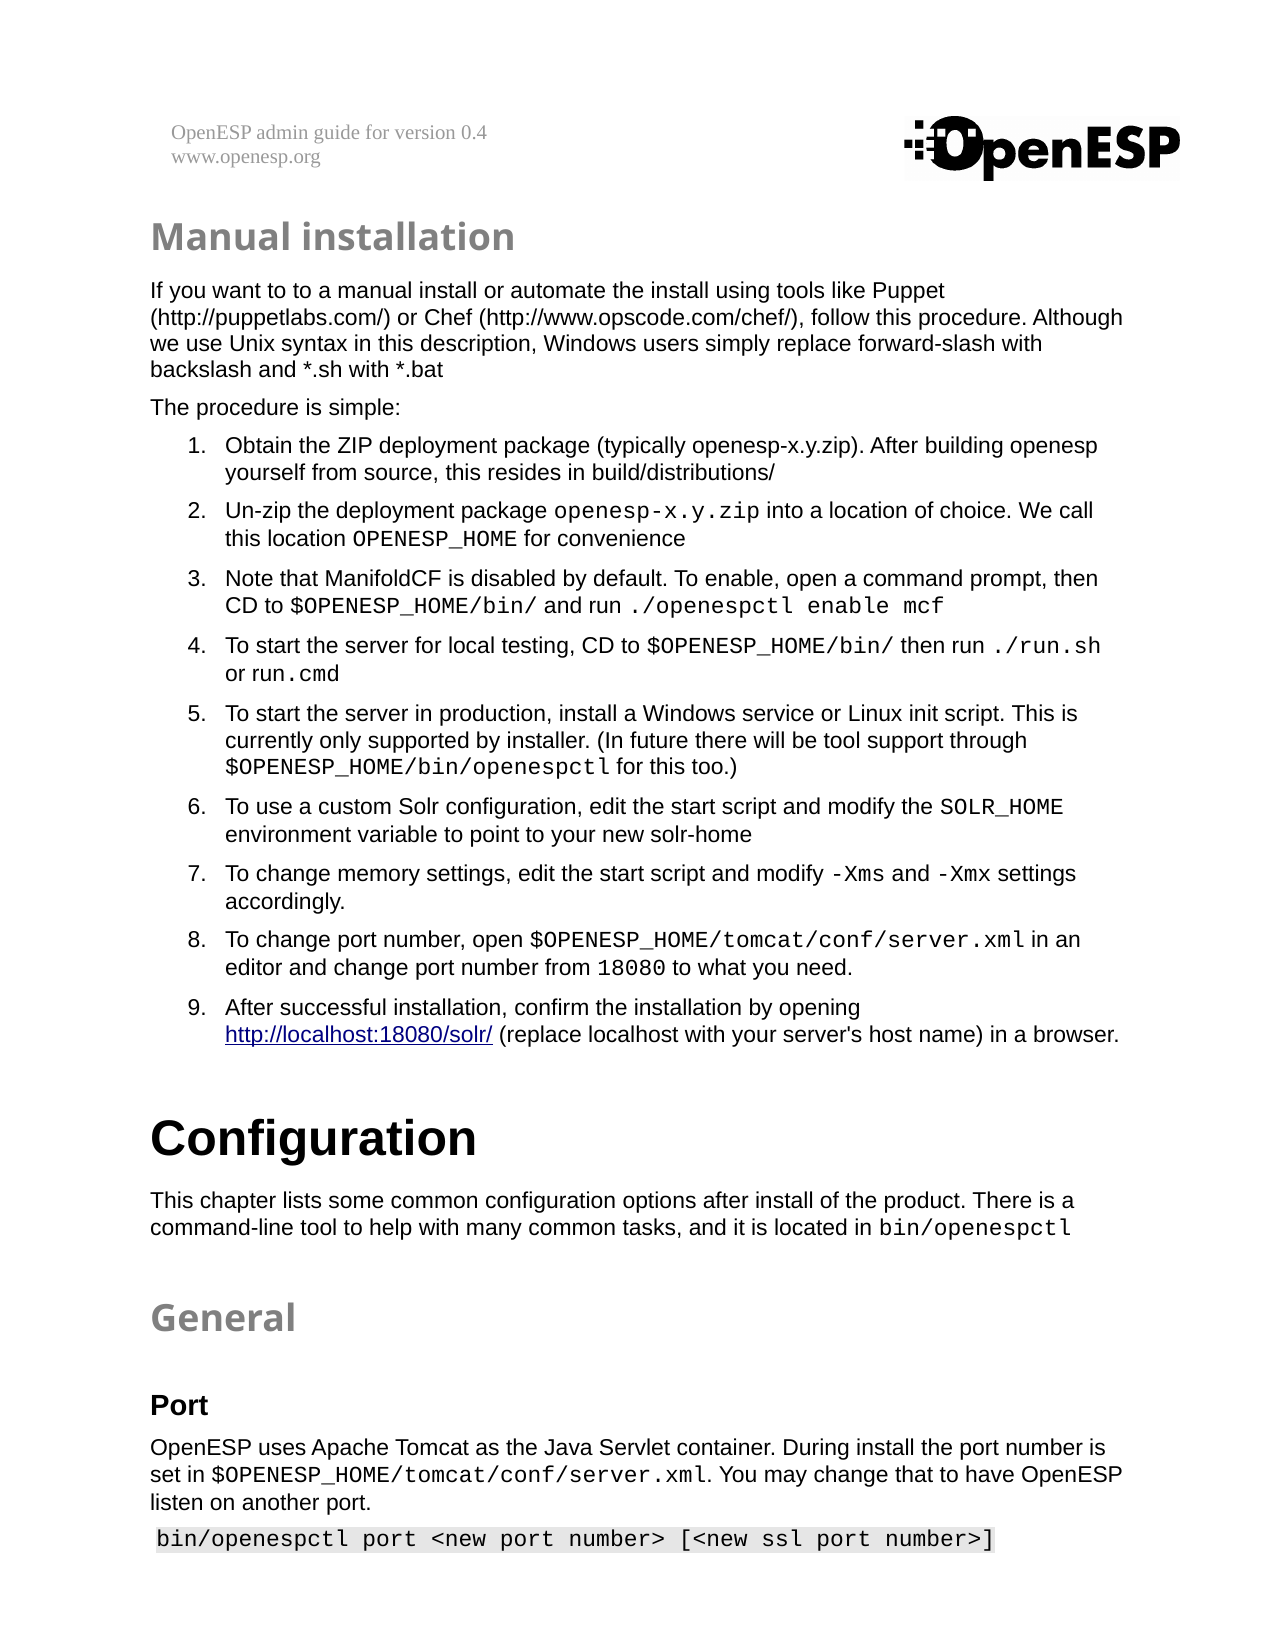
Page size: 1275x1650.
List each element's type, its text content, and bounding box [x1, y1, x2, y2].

list Un-zip the deployment package openesp-x.y.zip into a location of choice. We call this location OPENESP_HOME for convenience [187, 497, 1125, 553]
text OpenESP uses Apache Tomcat as the Java Servlet container. During install the port number is set in $OPENESP_HOME/tomcat/conf/server.xml. You may change that to have OpenESP listen on another port. [150, 1434, 1125, 1515]
list After successful installation, confirm the installation by opening http://localhost:18080/solr/ (replace localhost with your server's host name) in a browser. [187, 994, 1125, 1047]
list To start the server in production, install a Windows service or Linux init script. This is currently only supported by installer. (In future there will be tool support through $OPENESP_HOME/bin/openespctl for this too.) [187, 700, 1125, 781]
list To change memory settings, edit the start script and modify -Xms and -Xmx settings accordingly. [187, 859, 1125, 914]
subtitle Manual installation [150, 210, 1125, 261]
list To start the server for local testing, CD to $OPENESP_HOME/bin/ then run ./run.sh or run.cmd [187, 632, 1125, 688]
subtitle Port [150, 1387, 1125, 1421]
text bin/openespctl port <new port number> [<new ssl port number>] [156, 1527, 1119, 1553]
text This chapter lists some common configuration options after install of the product. There is a command-line tool to help with many common tasks, and it is located in bin/openespctl [150, 1187, 1125, 1242]
subtitle General [150, 1291, 1125, 1342]
text The procedure is simple: [150, 394, 1125, 421]
list To use a custom Solr configuration, edit the start script and modify the SOLR_HOME environment variable to point to your new solr-home [187, 793, 1125, 848]
list Note that ManifoldCF is disabled by default. To enable, open a command prompt, then CD to $OPENESP_HOME/bin/ and run ./openespctl enable mcf [187, 565, 1125, 620]
list Obtain the ZIP deployment package (typically openesp-x.y.zip). After building openesp yourself from source, this resides in build/distributions/ [187, 432, 1125, 485]
text If you want to to a manual install or automate the install using tools like Puppet (http://puppetlabs.com/) or Chef (http://www.opscode.com/chef/), follow this procedure. Although we use Unix syntax in this description, Windows users simply replace forward-slash with backslash and *.sh with *.bat [150, 277, 1125, 382]
subtitle Configuration [150, 1109, 1125, 1166]
list To change port number, open $OPENESP_HOME/tomcat/conf/server.xml in an editor and change port number from 18080 to what you need. [187, 926, 1125, 983]
